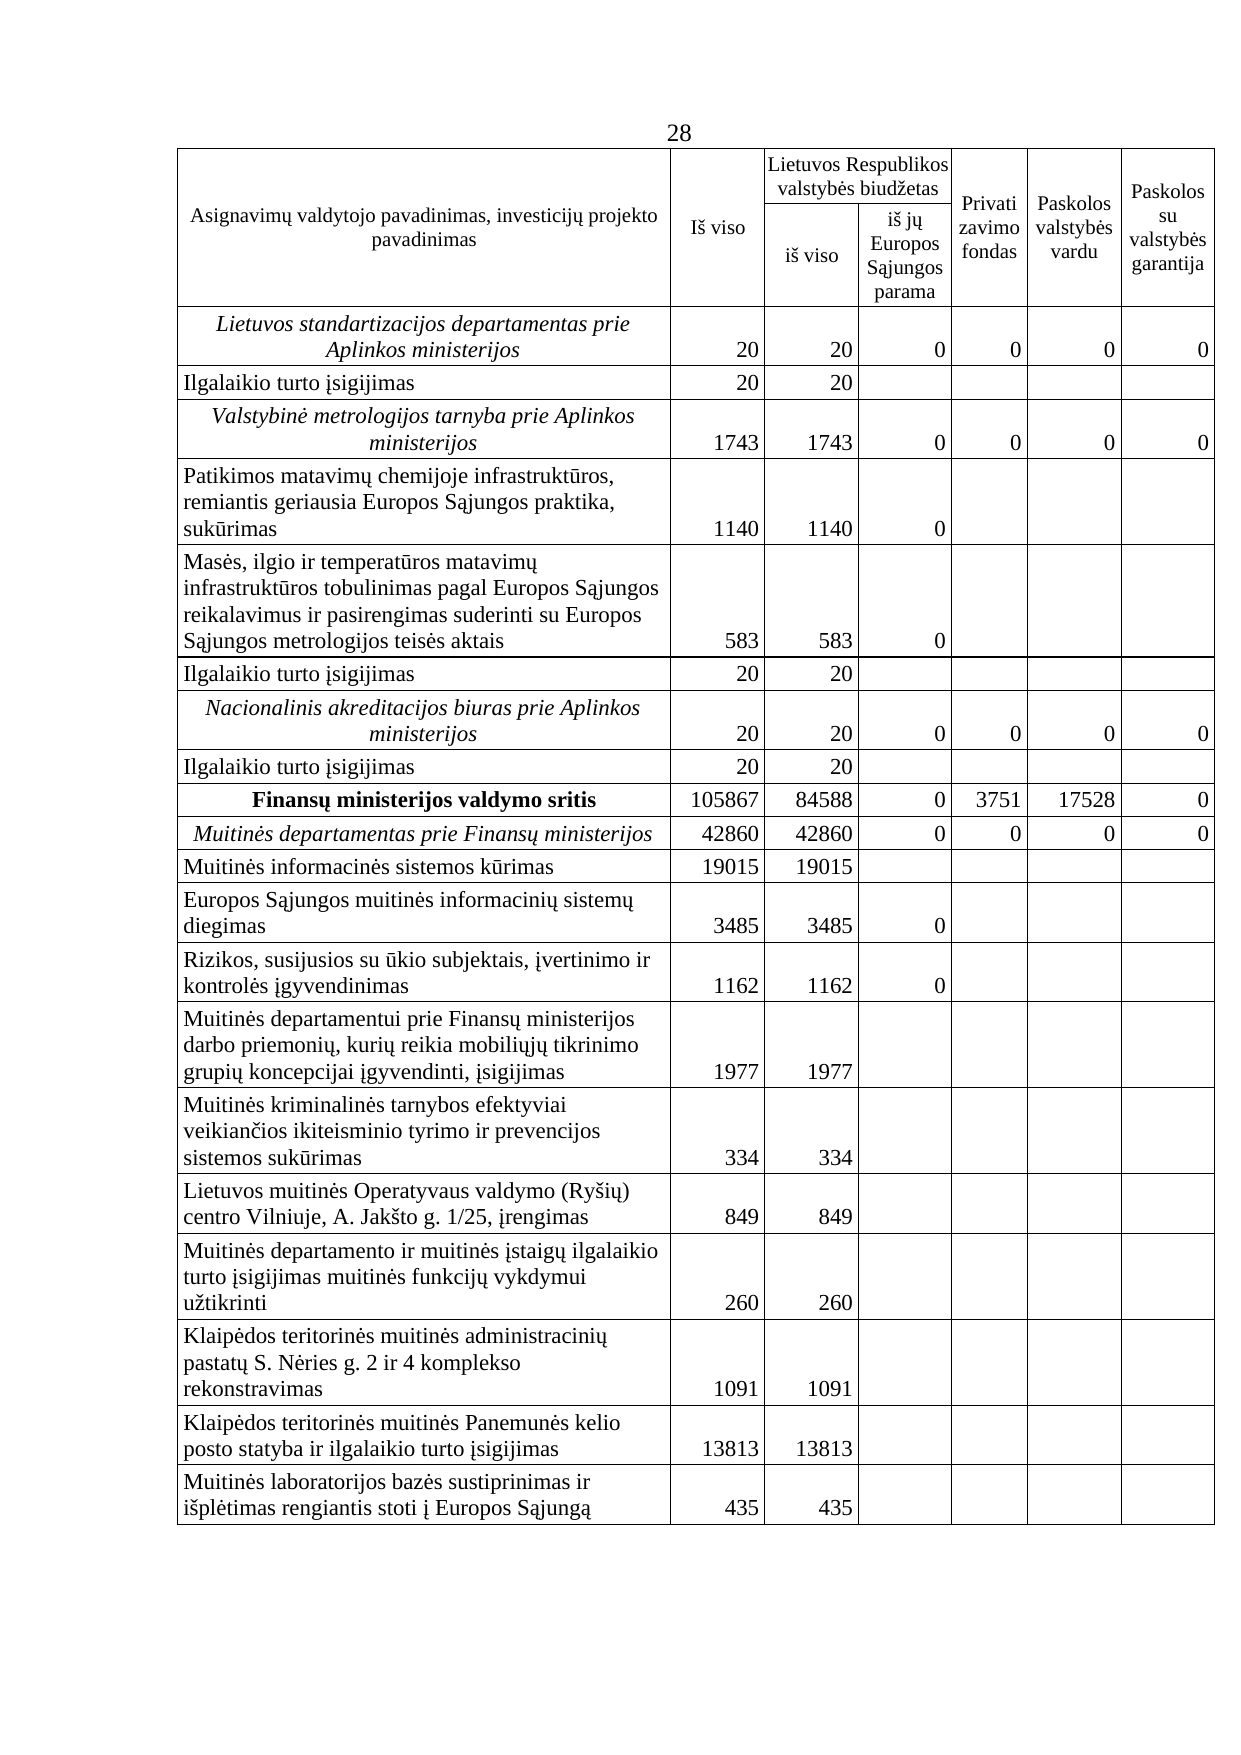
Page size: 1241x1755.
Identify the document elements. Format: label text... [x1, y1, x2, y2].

table_cell [1028, 750, 1121, 782]
table_cell 1091 [765, 1320, 858, 1404]
table_cell iš jų Europos Sąjungos parama [859, 204, 951, 306]
table_cell Europos Sąjungos muitinės informacinių sistemų diegimas [178, 883, 670, 942]
table_cell 1743 [671, 400, 764, 458]
table_cell [859, 1406, 951, 1464]
table_cell [1028, 1174, 1121, 1233]
table_cell 0 [859, 307, 951, 365]
table_cell Finansų ministerijos valdymo sritis [178, 784, 670, 816]
table_cell [952, 366, 1027, 398]
table_cell 0 [952, 307, 1027, 365]
table_cell [1028, 1234, 1121, 1319]
table_cell 334 [765, 1088, 858, 1173]
table_cell [952, 1234, 1027, 1319]
table_cell 0 [1122, 784, 1214, 816]
table_cell [1028, 883, 1121, 942]
table_cell [1122, 545, 1214, 656]
table_cell 849 [671, 1174, 764, 1233]
table_cell 20 [671, 691, 764, 749]
table_cell 0 [859, 943, 951, 1001]
table_cell [859, 850, 951, 882]
table_cell Ilgalaikio turto įsigijimas [178, 750, 670, 782]
table_cell [952, 1174, 1027, 1233]
table_cell 42860 [765, 817, 858, 849]
table_cell 3485 [671, 883, 764, 942]
table_cell 0 [859, 400, 951, 458]
table_cell 20 [671, 658, 764, 689]
table_cell 0 [1028, 400, 1121, 458]
table_cell 0 [1122, 691, 1214, 749]
table_cell 19015 [671, 850, 764, 882]
table_cell 105867 [671, 784, 764, 816]
table_cell [1122, 658, 1214, 689]
table_cell [1028, 366, 1121, 398]
table_cell 334 [671, 1088, 764, 1173]
table_cell iš viso [765, 204, 858, 306]
table_cell [1122, 883, 1214, 942]
table_cell 0 [1122, 307, 1214, 365]
table_cell 0 [952, 817, 1027, 849]
table_cell [952, 1320, 1027, 1404]
table_cell 583 [765, 545, 858, 656]
table_cell 0 [952, 691, 1027, 749]
table_cell 1162 [671, 943, 764, 1001]
table_cell [952, 943, 1027, 1001]
table_cell 13813 [765, 1406, 858, 1464]
table_cell Masės, ilgio ir temperatūros matavimų infrastruktūros tobulinimas pagal Europos Sąjungos reikalavimus ir pasirengimas suderinti su Europos Sąjungos metrologijos teisės aktais [178, 545, 670, 656]
table_cell Muitinės departamento ir muitinės įstaigų ilgalaikio turto įsigijimas muitinės funkcijų vykdymui užtikrinti [178, 1234, 670, 1319]
table_cell [1028, 1320, 1121, 1404]
table_cell Lietuvos muitinės Operatyvaus valdymo (Ryšių) centro Vilniuje, A. Jakšto g. 1/25, įrengimas [178, 1174, 670, 1233]
table_cell [859, 1174, 951, 1233]
table_cell 435 [671, 1465, 764, 1524]
table_cell [859, 750, 951, 782]
table_cell [1028, 1406, 1121, 1464]
table_cell 20 [765, 658, 858, 689]
table_cell 0 [859, 545, 951, 656]
table_cell Klaipėdos teritorinės muitinės Panemunės kelio posto statyba ir ilgalaikio turto įsigijimas [178, 1406, 670, 1464]
table_cell [1028, 1465, 1121, 1524]
table_cell Ilgalaikio turto įsigijimas [178, 658, 670, 689]
table_cell [1122, 459, 1214, 544]
table_cell 1091 [671, 1320, 764, 1404]
table_cell [952, 1002, 1027, 1087]
table_cell Patikimos matavimų chemijoje infrastruktūros, remiantis geriausia Europos Sąjungos praktika, sukūrimas [178, 459, 670, 544]
table_cell [1028, 1088, 1121, 1173]
table_cell [1028, 658, 1121, 689]
table_cell Muitinės informacinės sistemos kūrimas [178, 850, 670, 882]
table_cell Muitinės departamentas prie Finansų ministerijos [178, 817, 670, 849]
table_cell 0 [859, 691, 951, 749]
table_cell 1140 [671, 459, 764, 544]
table_cell [859, 1234, 951, 1319]
table_header Iš viso [671, 149, 764, 306]
table_cell 20 [671, 366, 764, 398]
table_cell 0 [859, 883, 951, 942]
table_cell 0 [859, 817, 951, 849]
table_cell 13813 [671, 1406, 764, 1464]
table_cell 1977 [765, 1002, 858, 1087]
table_cell 1977 [671, 1002, 764, 1087]
table_cell 20 [765, 366, 858, 398]
table_cell Ilgalaikio turto įsigijimas [178, 366, 670, 398]
table_cell 0 [1028, 817, 1121, 849]
table_cell 0 [859, 459, 951, 544]
table_cell [952, 1465, 1027, 1524]
table_cell 583 [671, 545, 764, 656]
table_cell 849 [765, 1174, 858, 1233]
table_cell [859, 1002, 951, 1087]
table_cell 20 [671, 750, 764, 782]
table_cell Lietuvos standartizacijos departamentas prie Aplinkos ministerijos [178, 307, 670, 365]
table_cell [1028, 545, 1121, 656]
table_cell [1028, 850, 1121, 882]
table_header Paskolos su valstybės garantija [1122, 149, 1214, 306]
table_cell 435 [765, 1465, 858, 1524]
table_cell 0 [859, 784, 951, 816]
table_cell [952, 545, 1027, 656]
table_cell [952, 750, 1027, 782]
table_cell 1162 [765, 943, 858, 1001]
table_cell [1028, 1002, 1121, 1087]
table_cell [1028, 943, 1121, 1001]
table_cell Klaipėdos teritorinės muitinės administracinių pastatų S. Nėries g. 2 ir 4 komplekso rekonstravimas [178, 1320, 670, 1404]
table_cell 3485 [765, 883, 858, 942]
table_cell Valstybinė metrologijos tarnyba prie Aplinkos ministerijos [178, 400, 670, 458]
table_cell 20 [765, 750, 858, 782]
table_cell 42860 [671, 817, 764, 849]
table_cell 0 [1028, 307, 1121, 365]
table_cell Rizikos, susijusios su ūkio subjektais, įvertinimo ir kontrolės įgyvendinimas [178, 943, 670, 1001]
table_cell Muitinės kriminalinės tarnybos efektyviai veikiančios ikiteisminio tyrimo ir prevencijos sistemos sukūrimas [178, 1088, 670, 1173]
table_cell 19015 [765, 850, 858, 882]
table_cell 0 [1122, 400, 1214, 458]
table_cell 3751 [952, 784, 1027, 816]
table_cell [859, 1088, 951, 1173]
table_header Privatizavimo fondas [952, 149, 1027, 306]
table_cell [1122, 750, 1214, 782]
table_cell 0 [1028, 691, 1121, 749]
table_cell [1122, 1320, 1214, 1404]
table_header Lietuvos Respublikos valstybės biudžetas [765, 149, 951, 203]
table_cell [1122, 366, 1214, 398]
table_cell [859, 1320, 951, 1404]
table_cell 20 [765, 307, 858, 365]
table_cell [1122, 1234, 1214, 1319]
table_cell [952, 883, 1027, 942]
table_cell [1028, 459, 1121, 544]
table_cell [952, 850, 1027, 882]
table_cell [1122, 1002, 1214, 1087]
table_cell [952, 658, 1027, 689]
table_cell 0 [952, 400, 1027, 458]
table_cell Muitinės departamentui prie Finansų ministerijos darbo priemonių, kurių reikia mobiliųjų tikrinimo grupių koncepcijai įgyvendinti, įsigijimas [178, 1002, 670, 1087]
table_cell [859, 1465, 951, 1524]
table_cell 17528 [1028, 784, 1121, 816]
table_cell 260 [671, 1234, 764, 1319]
table_cell [952, 459, 1027, 544]
table_cell Nacionalinis akreditacijos biuras prie Aplinkos ministerijos [178, 691, 670, 749]
table_cell 1743 [765, 400, 858, 458]
table_cell [952, 1406, 1027, 1464]
table_cell [1122, 850, 1214, 882]
table_cell [1122, 1406, 1214, 1464]
table_cell [1122, 1174, 1214, 1233]
table_cell [859, 658, 951, 689]
table_cell 84588 [765, 784, 858, 816]
table_cell 20 [671, 307, 764, 365]
table_cell 260 [765, 1234, 858, 1319]
table_header Asignavimų valdytojo pavadinimas, investicijų projekto pavadinimas [178, 149, 670, 306]
table_cell [1122, 943, 1214, 1001]
table_cell [859, 366, 951, 398]
table_cell [952, 1088, 1027, 1173]
table_cell 1140 [765, 459, 858, 544]
table_cell 20 [765, 691, 858, 749]
table_cell [1122, 1088, 1214, 1173]
table_cell Muitinės laboratorijos bazės sustiprinimas ir išplėtimas rengiantis stoti į Europos Sąjungą [178, 1465, 670, 1524]
table_cell [1122, 1465, 1214, 1524]
table_header Paskolos valstybės vardu [1028, 149, 1121, 306]
table_cell 0 [1122, 817, 1214, 849]
